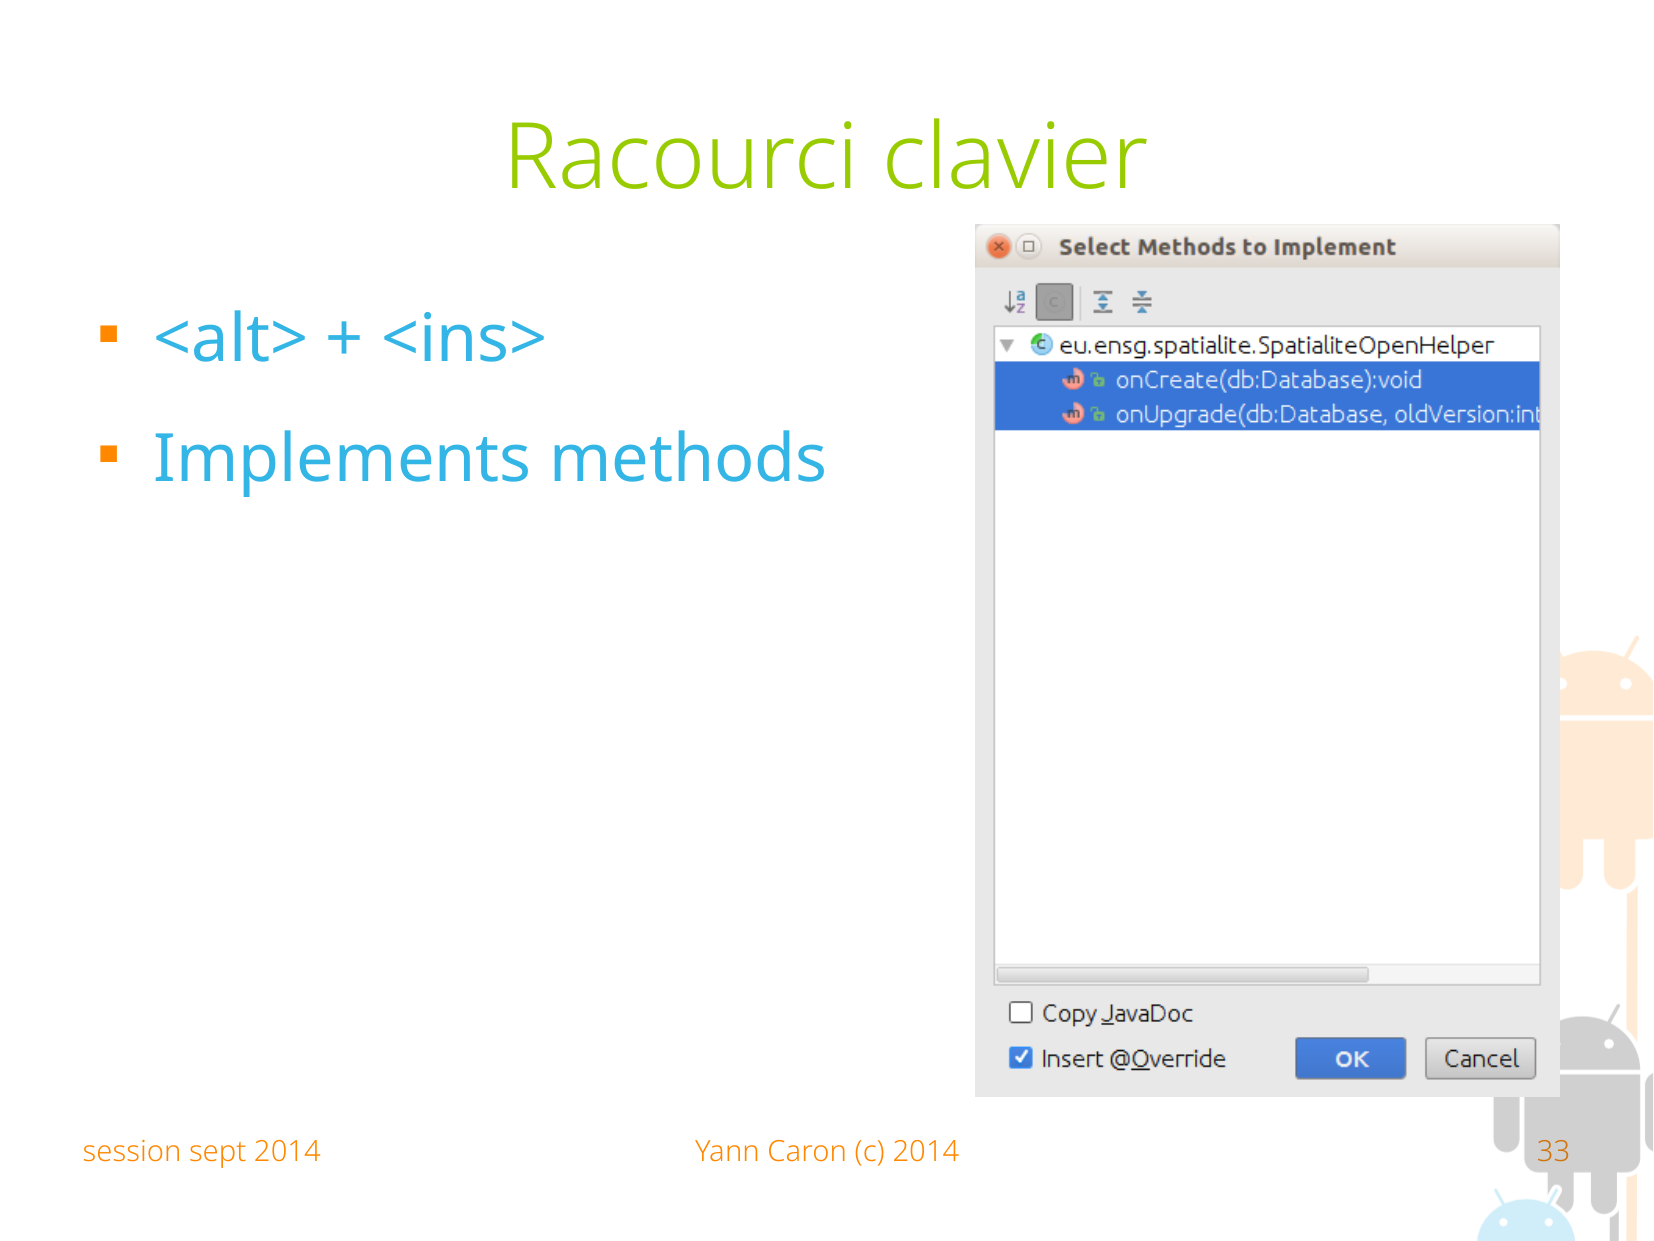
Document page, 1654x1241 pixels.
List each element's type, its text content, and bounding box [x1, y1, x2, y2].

list <alt> + <ins> Implements methods [1560, 290, 1571, 1010]
title Racourci clavier [82, 49, 1571, 257]
list <alt> + <ins> Implements methods [82, 290, 975, 1010]
picture [240, 224, 1654, 1241]
